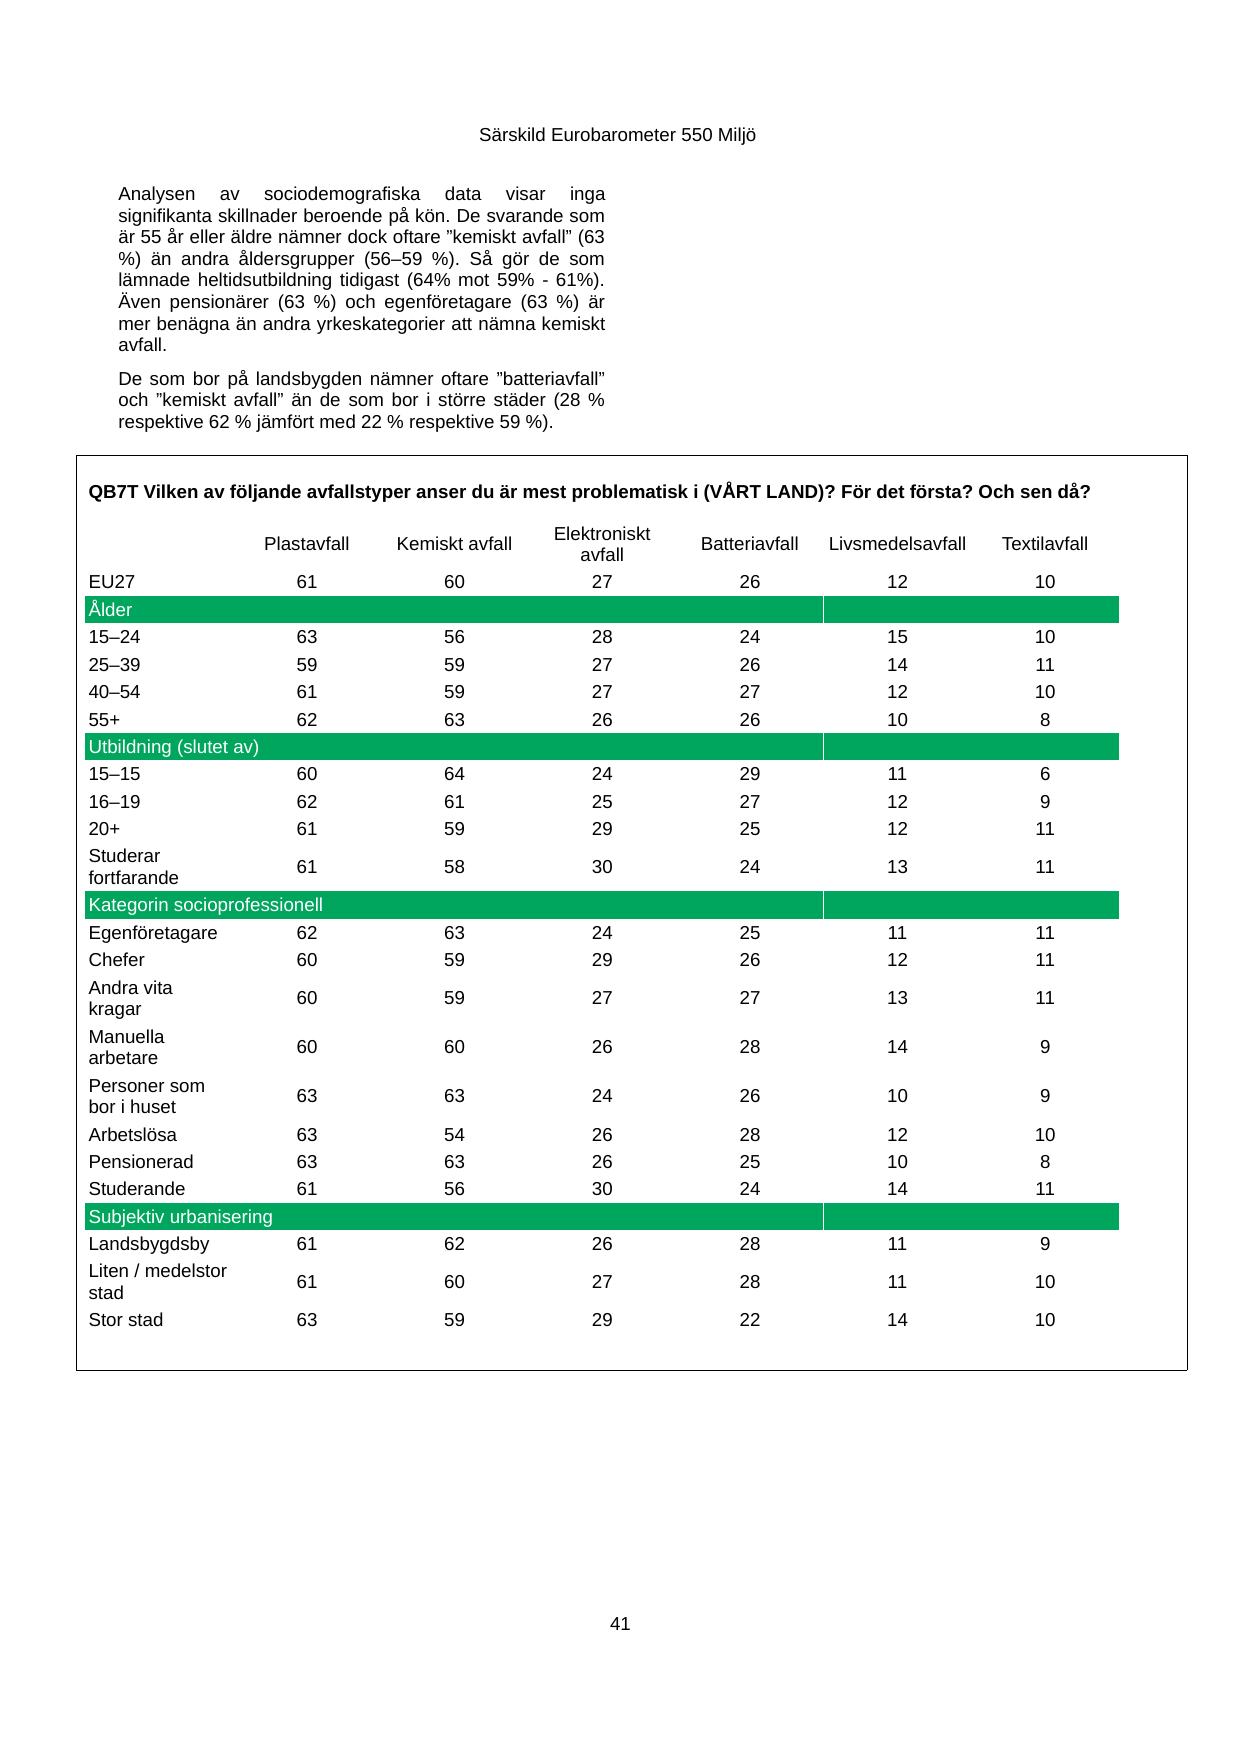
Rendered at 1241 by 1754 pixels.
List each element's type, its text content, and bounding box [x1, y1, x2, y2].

table_cell 10 [971, 1120, 1119, 1148]
table_cell 11 [824, 1258, 971, 1306]
table_cell 56 [381, 623, 528, 651]
table_cell 59 [381, 815, 528, 842]
table_cell 61 [233, 1230, 381, 1257]
table_cell Textilavfall [971, 520, 1119, 568]
table_cell 12 [824, 678, 971, 705]
table_cell 40–54 [85, 678, 233, 705]
table_cell Chefer [85, 946, 233, 973]
table_cell EU27 [85, 569, 233, 596]
table_cell 11 [971, 919, 1119, 946]
table_cell 27 [676, 974, 823, 1022]
table_cell [676, 733, 823, 760]
table_cell 10 [971, 623, 1119, 651]
table_cell 15–15 [85, 760, 233, 788]
table_cell 54 [381, 1120, 528, 1148]
table_cell Pensionerad [85, 1148, 233, 1175]
table_cell 20+ [85, 815, 233, 842]
table_cell [824, 1203, 971, 1230]
table_cell [676, 1203, 823, 1230]
table_cell 55+ [85, 705, 233, 733]
table_cell Batteriavfall [676, 520, 823, 568]
table_cell 14 [824, 1023, 971, 1071]
table_cell 10 [971, 569, 1119, 596]
table_cell 9 [971, 1023, 1119, 1071]
table_cell 16–19 [85, 788, 233, 815]
table_cell [971, 596, 1119, 623]
table_cell 27 [528, 1258, 676, 1306]
table_cell 11 [824, 919, 971, 946]
table_cell 63 [381, 1148, 528, 1175]
table_cell 10 [971, 678, 1119, 705]
table_cell 28 [676, 1258, 823, 1306]
table_cell Egenföretagare [85, 919, 233, 946]
table_cell 9 [971, 1071, 1119, 1120]
table_cell 60 [233, 1023, 381, 1071]
table_cell [971, 1203, 1119, 1230]
table_cell Utbildning (slutet av) [85, 733, 676, 760]
table_cell 24 [528, 1071, 676, 1120]
table_cell 13 [824, 843, 971, 891]
table_cell 10 [824, 705, 971, 733]
table_cell Studerar fortfarande [85, 843, 233, 891]
table_cell 60 [233, 760, 381, 788]
table_cell 26 [676, 946, 823, 973]
table_cell 8 [971, 705, 1119, 733]
table_cell 62 [233, 788, 381, 815]
table_cell 27 [528, 651, 676, 678]
table_cell 63 [233, 623, 381, 651]
table_cell 60 [233, 974, 381, 1022]
table_cell 25 [676, 815, 823, 842]
table_cell 8 [971, 1148, 1119, 1175]
table_cell [85, 520, 233, 568]
table_cell 64 [381, 760, 528, 788]
table_cell 9 [971, 1230, 1119, 1257]
table_cell 27 [676, 788, 823, 815]
table_cell Andra vita kragar [85, 974, 233, 1022]
table_cell Personer som bor i huset [85, 1071, 233, 1120]
table_cell 60 [233, 946, 381, 973]
table_cell 28 [528, 623, 676, 651]
table_header QB7T Vilken av följande avfallstyper anser du är mest problematisk i (VÅRT LAND)? För det första? Och sen då? [85, 464, 1119, 519]
table_cell 59 [381, 946, 528, 973]
table_cell 26 [528, 1230, 676, 1257]
table_cell 11 [971, 651, 1119, 678]
table_cell [971, 891, 1119, 919]
table_cell 24 [676, 1175, 823, 1203]
table_cell 25 [676, 1148, 823, 1175]
table_cell 63 [233, 1306, 381, 1334]
table_cell 24 [528, 919, 676, 946]
table_cell Kemiskt avfall [381, 520, 528, 568]
table_cell 59 [381, 974, 528, 1022]
table_cell Kategorin socioprofessionell [85, 891, 676, 919]
table_cell [824, 891, 971, 919]
table_cell 12 [824, 569, 971, 596]
table_cell 25 [676, 919, 823, 946]
table_cell 61 [233, 678, 381, 705]
table_cell Liten / medelstor stad [85, 1258, 233, 1306]
table_cell 15 [824, 623, 971, 651]
table_cell 14 [824, 1306, 971, 1334]
table_cell 26 [676, 1071, 823, 1120]
table_cell 60 [381, 1258, 528, 1306]
table_cell 61 [233, 1258, 381, 1306]
table_cell 28 [676, 1023, 823, 1071]
table_cell 27 [528, 569, 676, 596]
table_cell 12 [824, 815, 971, 842]
table_cell 63 [381, 705, 528, 733]
table_cell 24 [528, 760, 676, 788]
table_cell 59 [381, 1306, 528, 1334]
table_cell 61 [233, 843, 381, 891]
table_cell 11 [824, 760, 971, 788]
table_cell Livsmedelsavfall [824, 520, 971, 568]
table_cell 27 [528, 974, 676, 1022]
text De som bor på landsbygden nämner oftare ”batteriavfall” och ”kemiskt avfall” än de som bor i större städer (28 % respektive 62 % jämfört med 22 % respektive 59 %). [118, 367, 605, 432]
table_cell 56 [381, 1175, 528, 1203]
table_cell 10 [824, 1148, 971, 1175]
table_cell [824, 596, 971, 623]
table_cell 10 [971, 1306, 1119, 1334]
table_cell 24 [676, 843, 823, 891]
table_cell 29 [528, 815, 676, 842]
table_cell 11 [971, 815, 1119, 842]
table_cell Stor stad [85, 1306, 233, 1334]
table_cell 61 [233, 569, 381, 596]
table_cell 11 [971, 843, 1119, 891]
table_cell 30 [528, 1175, 676, 1203]
table_cell 63 [233, 1148, 381, 1175]
table_cell 14 [824, 1175, 971, 1203]
table_cell 24 [676, 623, 823, 651]
table_cell 12 [824, 1120, 971, 1148]
table_cell 61 [233, 815, 381, 842]
table_cell 25–39 [85, 651, 233, 678]
table_cell 63 [381, 919, 528, 946]
table_cell 26 [528, 705, 676, 733]
table_cell 25 [528, 788, 676, 815]
table_cell 26 [528, 1023, 676, 1071]
table_cell 26 [528, 1148, 676, 1175]
table_cell 62 [381, 1230, 528, 1257]
table_cell Elektroniskt avfall [528, 520, 676, 568]
table_cell [676, 891, 823, 919]
table_cell Manuella arbetare [85, 1023, 233, 1071]
table_cell 62 [233, 705, 381, 733]
table_cell 10 [824, 1071, 971, 1120]
table_cell 63 [233, 1071, 381, 1120]
table_cell [824, 733, 971, 760]
table_cell 29 [676, 760, 823, 788]
table_cell 14 [824, 651, 971, 678]
text Analysen av sociodemografiska data visar inga signifikanta skillnader beroende på kön. De svarande som är 55 år eller äldre nämner dock oftare ”kemiskt avfall” (63 %) än andra åldersgrupper (56–59 %). Så gör de som lämnade heltidsutbildning tidigast (64% mot 59% - 61%). Även pensionärer (63 %) och egenföretagare (63 %) är mer benägna än andra yrkeskategorier att nämna kemiskt avfall. [118, 183, 605, 356]
table_cell 29 [528, 946, 676, 973]
table_cell 11 [971, 974, 1119, 1022]
table_cell 9 [971, 788, 1119, 815]
table_cell 63 [381, 1071, 528, 1120]
table_cell 60 [381, 569, 528, 596]
table_cell Ålder [85, 596, 676, 623]
table_cell Arbetslösa [85, 1120, 233, 1148]
table_cell 15–24 [85, 623, 233, 651]
table_cell 6 [971, 760, 1119, 788]
table_cell 28 [676, 1120, 823, 1148]
table_cell 26 [676, 705, 823, 733]
table_cell 62 [233, 919, 381, 946]
table_cell 11 [971, 946, 1119, 973]
table_cell 27 [528, 678, 676, 705]
table_cell Landsbygdsby [85, 1230, 233, 1257]
table_cell 61 [233, 1175, 381, 1203]
table_cell 59 [381, 651, 528, 678]
table_cell Subjektiv urbanisering [85, 1203, 676, 1230]
table_cell [676, 596, 823, 623]
table_cell 60 [381, 1023, 528, 1071]
table_cell 13 [824, 974, 971, 1022]
table_cell 59 [233, 651, 381, 678]
table_cell 12 [824, 788, 971, 815]
table_cell 11 [824, 1230, 971, 1257]
table_cell 26 [676, 651, 823, 678]
table_cell 28 [676, 1230, 823, 1257]
table_cell 26 [676, 569, 823, 596]
table_cell Plastavfall [233, 520, 381, 568]
table_cell 11 [971, 1175, 1119, 1203]
table_cell 29 [528, 1306, 676, 1334]
table_cell 59 [381, 678, 528, 705]
table_cell 30 [528, 843, 676, 891]
table_cell Studerande [85, 1175, 233, 1203]
table_cell [971, 733, 1119, 760]
table_cell 22 [676, 1306, 823, 1334]
table_cell 61 [381, 788, 528, 815]
table_cell 26 [528, 1120, 676, 1148]
table_cell 12 [824, 946, 971, 973]
table_cell 58 [381, 843, 528, 891]
table_cell 63 [233, 1120, 381, 1148]
table_cell 10 [971, 1258, 1119, 1306]
table_cell 27 [676, 678, 823, 705]
